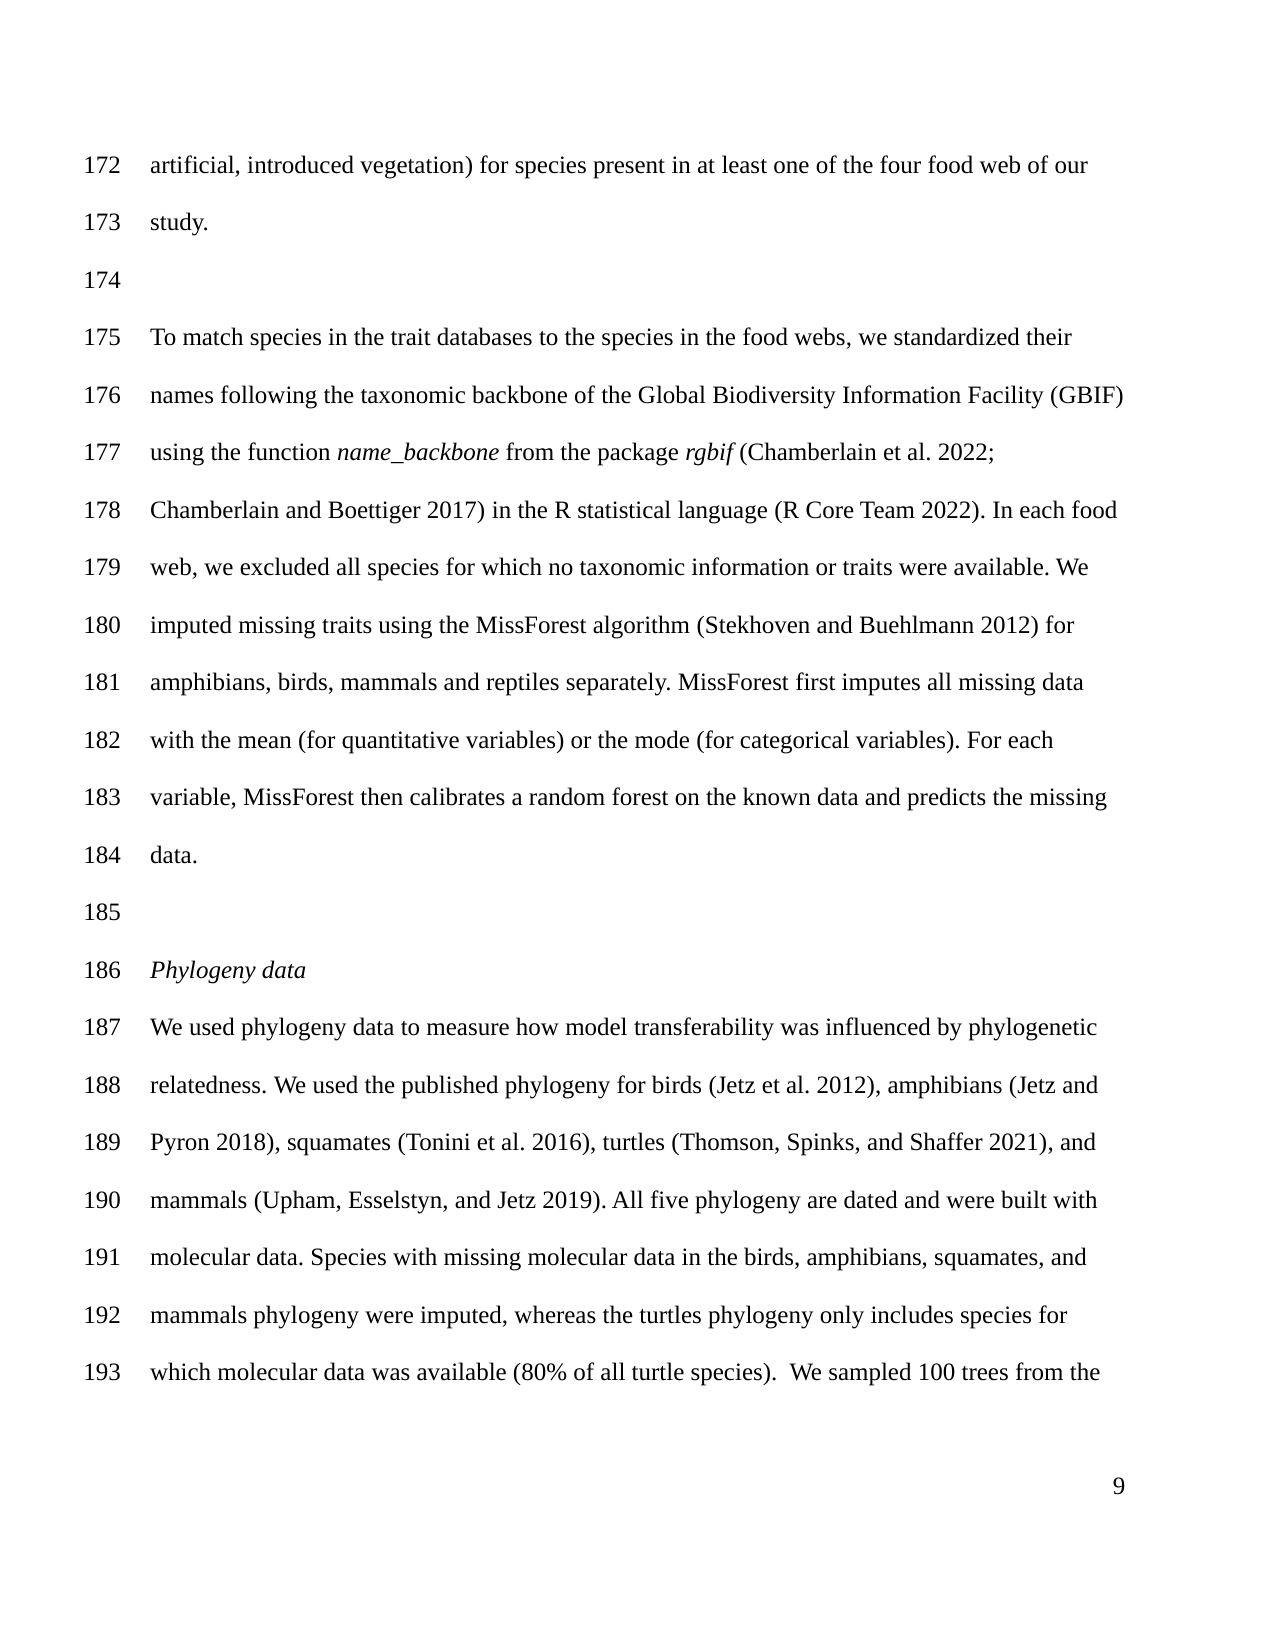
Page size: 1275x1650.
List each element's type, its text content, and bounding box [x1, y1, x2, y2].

text artificial, introduced vegetation) for species present in at least one of the four food web of our study. [150, 150, 1125, 236]
text Phylogeny data [150, 955, 1125, 984]
text To match species in the trait databases to the species in the food webs, we standardized their names following the taxonomic backbone of the Global Biodiversity Information Facility (GBIF) using the function name_backbone from the package rgbif (Chamberlain et al. 2022; Chamberlain and Boettiger 2017) in the R statistical language (R Core Team 2022). In each food web, we excluded all species for which no taxonomic information or traits were available. We imputed missing traits using the MissForest algorithm (Stekhoven and Buehlmann 2012) for amphibians, birds, mammals and reptiles separately. MissForest first imputes all missing data with the mean (for quantitative variables) or the mode (for categorical variables). For each variable, MissForest then calibrates a random forest on the known data and predicts the missing data. [150, 322, 1125, 869]
text We used phylogeny data to measure how model transferability was influenced by phylogenetic relatedness. We used the published phylogeny for birds (Jetz et al. 2012), amphibians (Jetz and Pyron 2018), squamates (Tonini et al. 2016), turtles (Thomson, Spinks, and Shaffer 2021), and mammals (Upham, Esselstyn, and Jetz 2019). All five phylogeny are dated and were built with molecular data. Species with missing molecular data in the birds, amphibians, squamates, and mammals phylogeny were imputed, whereas the turtles phylogeny only includes species for which molecular data was available (80% of all turtle species). We sampled 100 trees from the [150, 1012, 1125, 1386]
